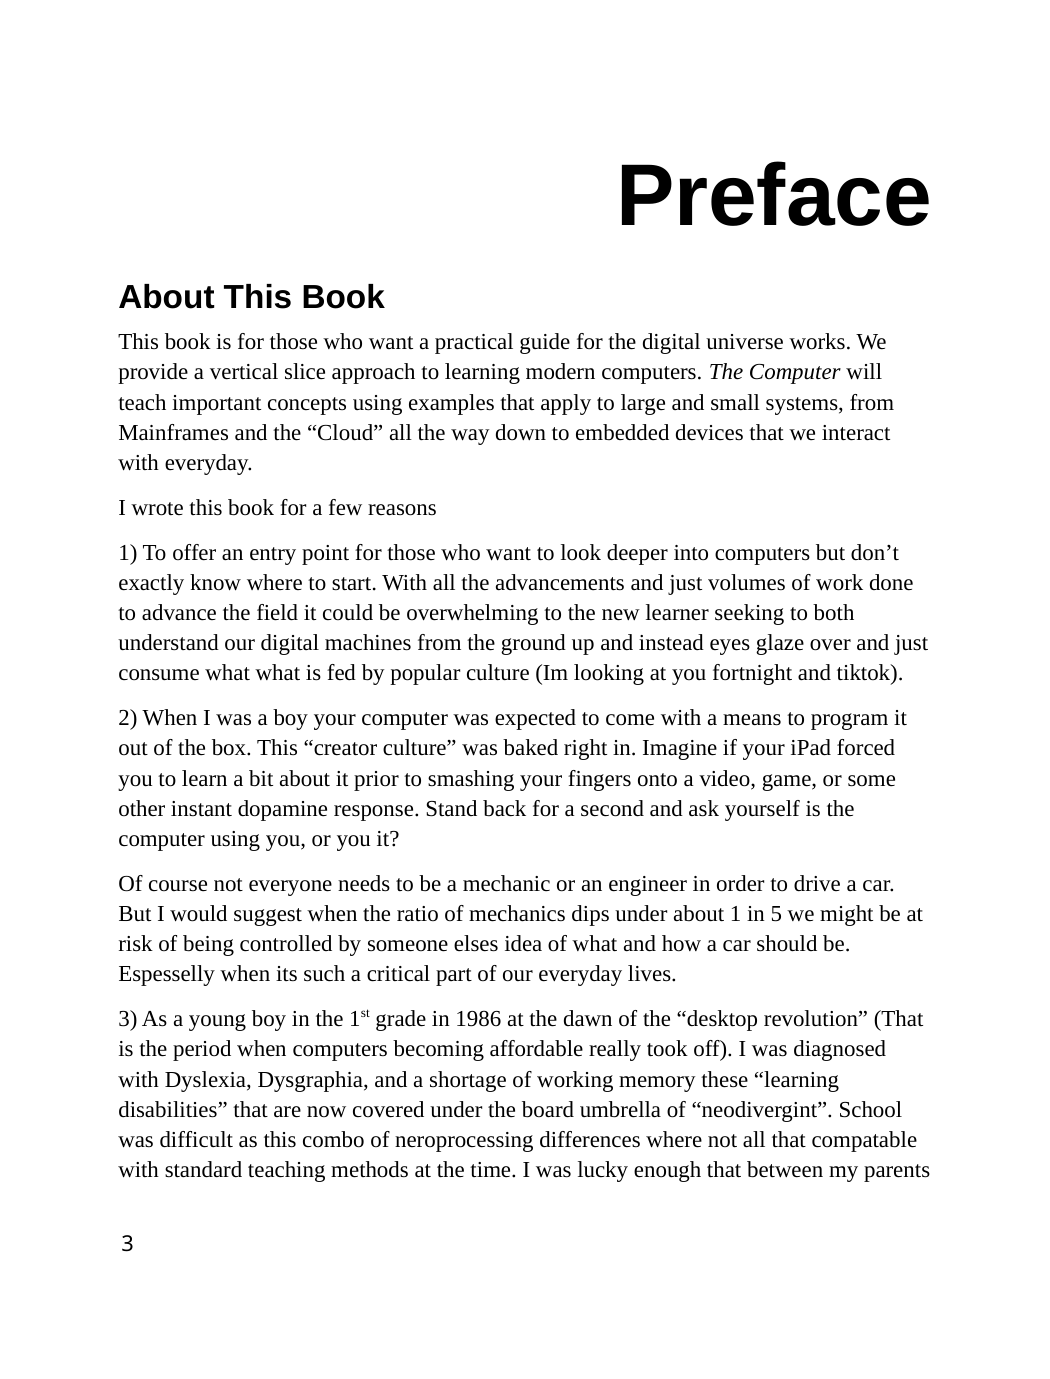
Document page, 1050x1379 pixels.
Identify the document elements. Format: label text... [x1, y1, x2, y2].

text I wrote this book for a few reasons [118, 494, 932, 520]
text 1) To offer an entry point for those who want to look deeper into computers but don’t exactly know where to start. With all the advancements and just volumes of work done to advance the field it could be overwhelming to the new learner seeking to both understand our digital machines from the ground up and instead eyes glaze over and just consume what what is fed by popular culture (Im looking at you fortnight and tiktok). [118, 538, 932, 686]
text 3) As a young boy in the 1st grade in 1986 at the dawn of the “desktop revolution” (That is the period when computers becoming affordable really took off). I was diagnosed with Dyslexia, Dysgraphia, and a shortage of working memory these “learning disabilities” that are now covered under the board umbrella of “neodivergint”. School was difficult as this combo of neroprocessing differences where not all that compatable with standard teaching methods at the time. I was lucky enough that between my parents [118, 1005, 932, 1183]
text 2) When I was a boy your computer was expected to come with a means to program it out of the box. This “creator culture” was baked right in. Imagine if your iPad forced you to learn a bit about it prior to smashing your fingers onto a video, game, or some other instant dopamine response. Stand back for a second and ask yourself is the computer using you, or you it? [118, 704, 932, 851]
subtitle Preface [118, 143, 932, 244]
subtitle About This Book [118, 277, 932, 316]
text This book is for those who want a practical guide for the digital universe works. We provide a vertical slice approach to learning modern computers. The Computer will teach important concepts using examples that apply to large and small systems, from Mainframes and the “Cloud” all the way down to embedded devices that we interact with everyday. [118, 328, 932, 475]
text Of course not everyone needs to be a mechanic or an engineer in order to drive a car. But I would suggest when the ratio of mechanics dips under about 1 in 5 we might be at risk of being controlled by someone elses idea of what and how a car should be. Espesselly when its such a critical part of our everyday lives. [118, 870, 932, 987]
